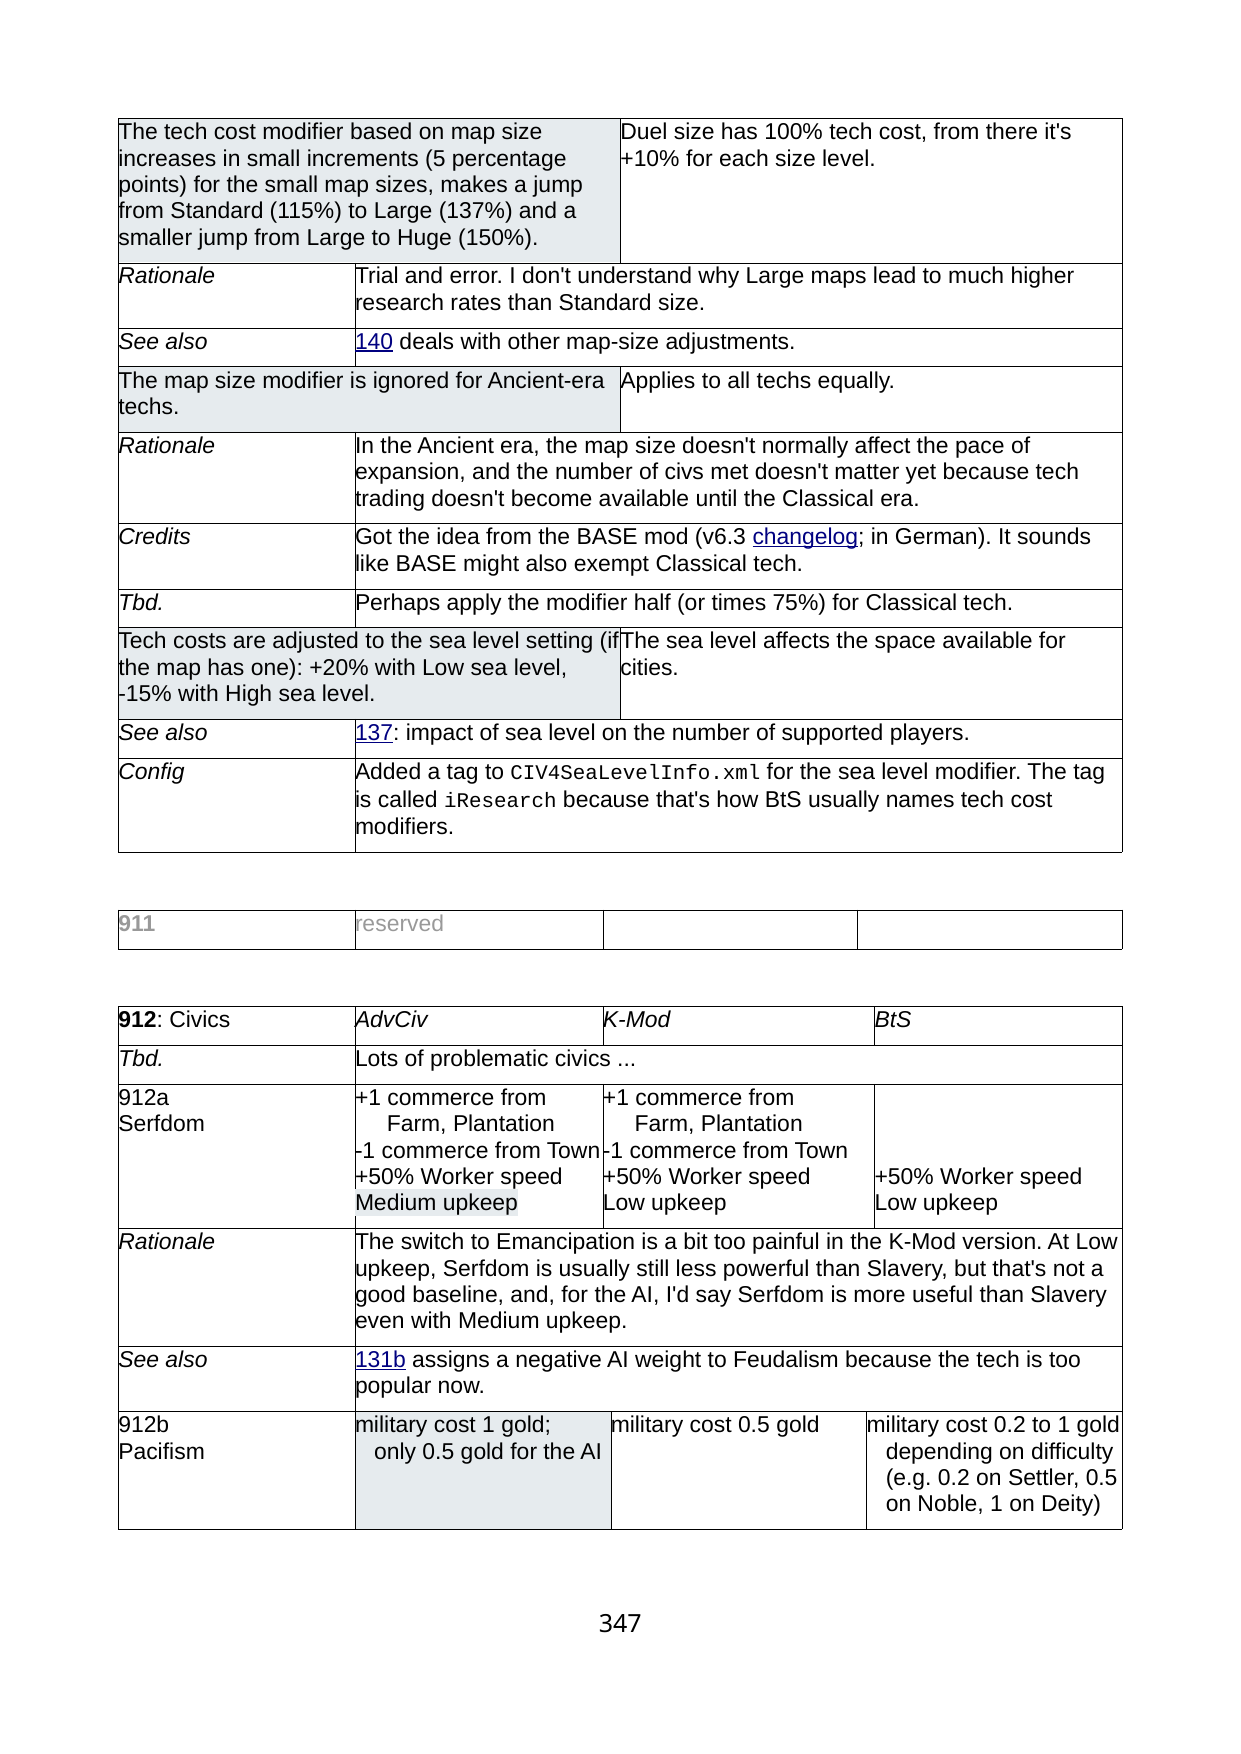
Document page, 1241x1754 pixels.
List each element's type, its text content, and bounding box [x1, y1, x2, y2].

table_header [858, 911, 1122, 948]
table_cell The switch to Emancipation is a bit too painful in the K-Mod version. At Low upkeep, Serfdom is usually still less powerful than Slavery, but that's not a good baseline, and, for the AI, I'd say Serfdom is more useful than Slavery even with Medium upkeep. [356, 1229, 1122, 1346]
table_cell Rationale [119, 264, 355, 328]
table_cell 131b assigns a negative AI weight to Feudalism because the tech is too popular now. [356, 1347, 1122, 1411]
table_cell Tech costs are adjusted to the sea level setting (if the map has one): +20% with Low sea level, -15% with High sea level. [119, 628, 620, 719]
table_cell 140 deals with other map-size adjustments. [356, 329, 1122, 366]
table_cell 912a Serfdom [119, 1085, 355, 1228]
table_cell See also [119, 329, 355, 366]
table_cell Got the idea from the BASE mod (v6.3 changelog; in German). It sounds like BASE might also exempt Classical tech. [356, 524, 1122, 588]
table_cell Credits [119, 524, 355, 588]
table_cell Trial and error. I don't understand why Large maps lead to much higher research rates than Standard size. [356, 264, 1122, 328]
table_cell Duel size has 100% tech cost, from there it's +10% for each size level. [621, 119, 1122, 262]
table_cell +1 commerce from Farm, Plantation -1 commerce from Town +50% Worker speed Medium upkeep [356, 1085, 603, 1228]
table_cell Tbd. [119, 590, 355, 627]
table_cell Applies to all techs equally. [621, 367, 1122, 432]
table_cell The map size modifier is ignored for Ancient-era techs. [119, 367, 620, 432]
table_header [604, 911, 857, 948]
table_cell +1 commerce from Farm, Plantation -1 commerce from Town +50% Worker speed Low upkeep [604, 1085, 874, 1228]
table_header BtS [875, 1007, 1122, 1045]
table_cell +50% Worker speed Low upkeep [875, 1085, 1122, 1228]
table_cell Lots of problematic civics ... [356, 1046, 1122, 1084]
table_cell 912b Pacifism [119, 1412, 355, 1529]
table_cell Perhaps apply the modifier half (or times 75%) for Classical tech. [356, 590, 1122, 627]
table_header AdvCiv [356, 1007, 603, 1045]
table_cell In the Ancient era, the map size doesn't normally affect the pace of expansion, and the number of civs met doesn't matter yet because tech trading doesn't become available until the Classical era. [356, 433, 1122, 523]
table_cell military cost 0.2 to 1 gold depending on difficulty (e.g. 0.2 on Settler, 0.5 on Noble, 1 on Deity) [867, 1412, 1122, 1529]
table_header K-Mod [604, 1007, 874, 1045]
table_cell military cost 1 gold; only 0.5 gold for the AI [356, 1412, 611, 1529]
table_cell Added a tag to CIV4SeaLevelInfo.xml for the sea level modifier. The tag is called iResearch because that's how BtS usually names tech cost modifiers. [356, 759, 1122, 852]
table_cell Rationale [119, 1229, 355, 1346]
table_cell military cost 0.5 gold [612, 1412, 866, 1529]
table_cell See also [119, 720, 355, 758]
table_header 911 [119, 911, 355, 948]
table_cell The sea level affects the space available for cities. [621, 628, 1122, 719]
table_header 912: Civics [119, 1007, 355, 1045]
table_cell Tbd. [119, 1046, 355, 1084]
table_cell Config [119, 759, 355, 852]
table_header reserved [356, 911, 603, 948]
table_cell The tech cost modifier based on map size increases in small increments (5 percentage points) for the small map sizes, makes a jump from Standard (115%) to Large (137%) and a smaller jump from Large to Huge (150%). [119, 119, 620, 262]
table_cell Rationale [119, 433, 355, 523]
table_cell See also [119, 1347, 355, 1411]
table_cell 137: impact of sea level on the number of supported players. [356, 720, 1122, 758]
